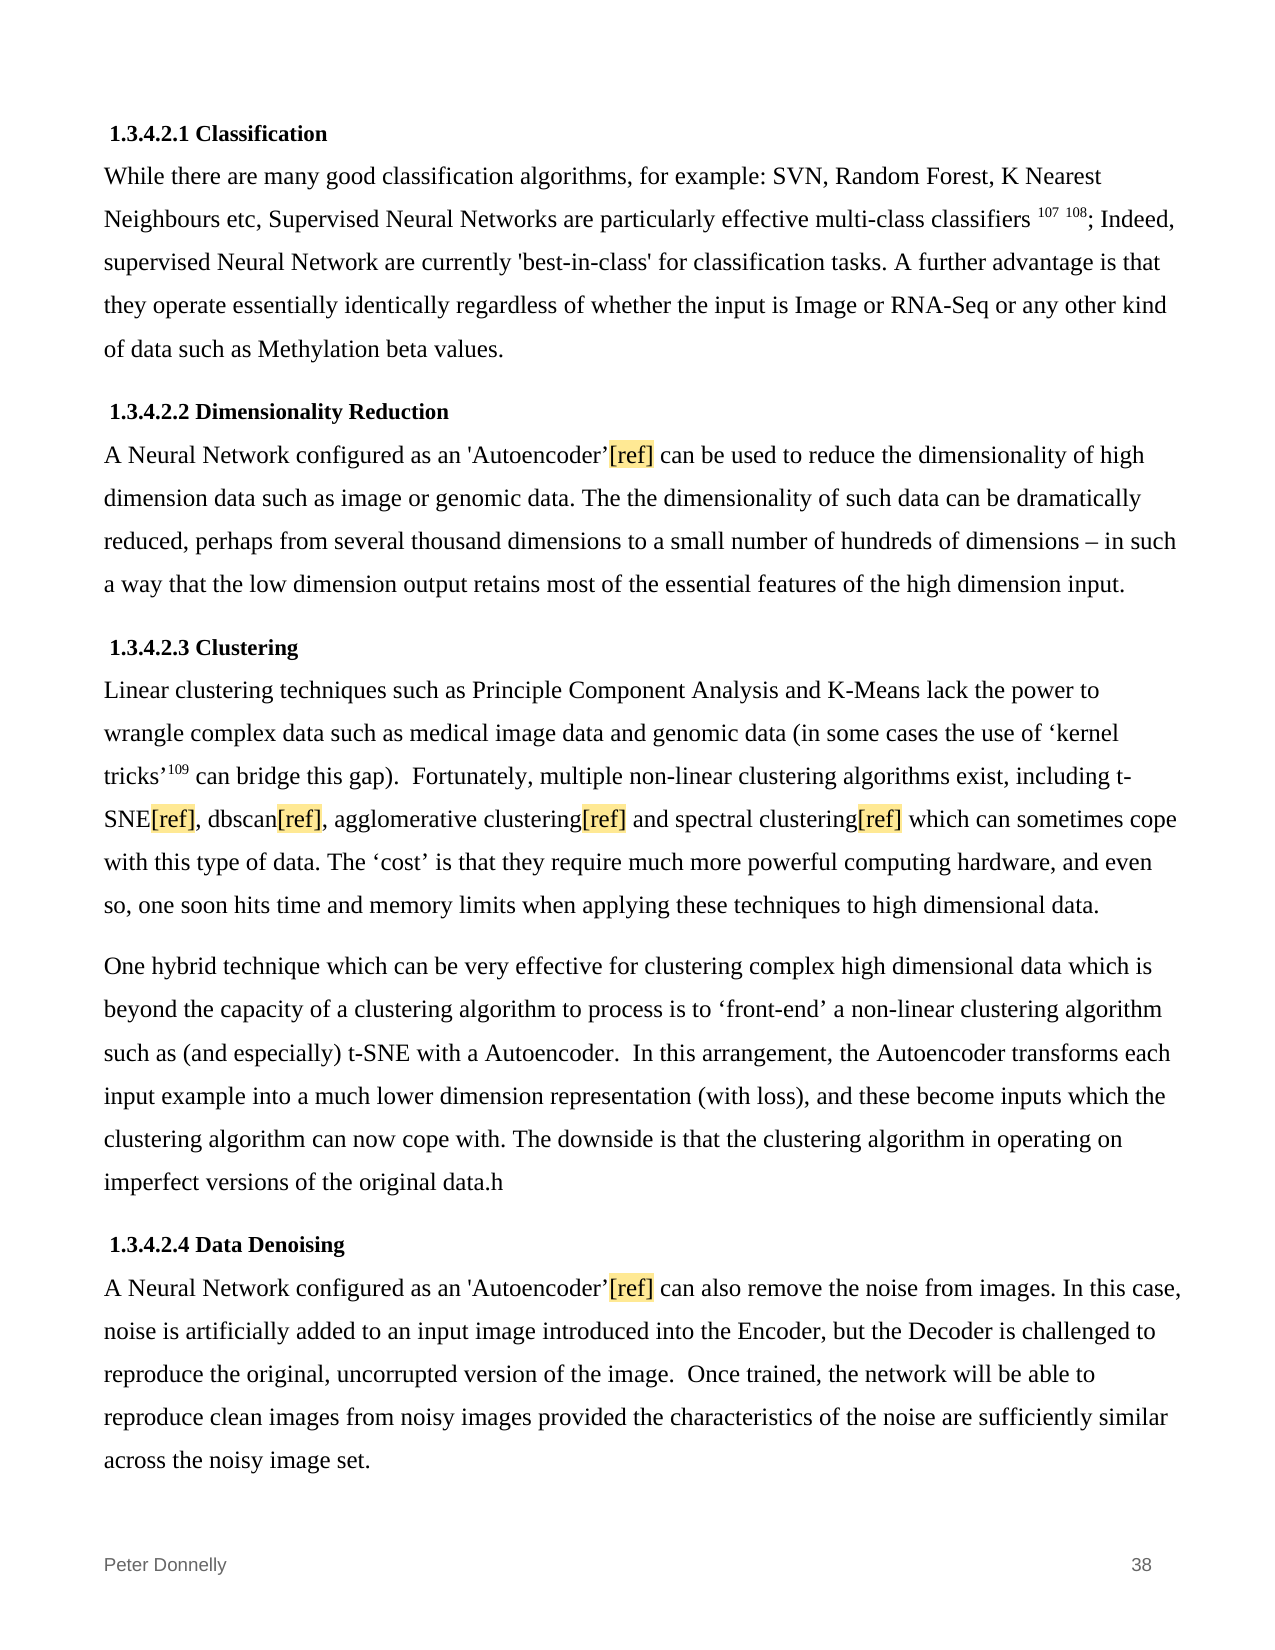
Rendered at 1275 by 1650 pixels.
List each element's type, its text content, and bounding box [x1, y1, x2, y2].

text One hybrid technique which can be very effective for clustering complex high dimensional data which is beyond the capacity of a clustering algorithm to process is to ‘front-end’ a non-linear clustering algorithm such as (and especially) t-SNE with a Autoencoder. In this arrangement, the Autoencoder transforms each input example into a much lower dimension representation (with loss), and these become inputs which the clustering algorithm can now cope with. The downside is that the clustering algorithm in operating on imperfect versions of the original data.h [103, 951, 1181, 1196]
text A Neural Network configured as an 'Autoencoder’[ref] can also remove the noise from images. In this case, noise is artificially added to an input image introduced into the Encoder, but the Decoder is challenged to reproduce the original, uncorrupted version of the image. Once trained, the network will be able to reproduce clean images from noisy images provided the characteristics of the noise are sufficiently similar across the noisy image set. [103, 1273, 1181, 1474]
subtitle Data Denoising [103, 1232, 1181, 1258]
subtitle Clustering [103, 633, 1181, 660]
text Linear clustering techniques such as Principle Component Analysis and K-Means lack the power to wrangle complex data such as medical image data and genomic data (in some cases the use of ‘kernel tricks’ can bridge this gap). Fortunately, multiple non-linear clustering algorithms exist, including t-SNE[ref], dbscan[ref], agglomerative clustering[ref] and spectral clustering[ref] which can sometimes cope with this type of data. The ‘cost’ is that they require much more powerful computing hardware, and even so, one soon hits time and memory limits when applying these techniques to high dimensional data. [103, 675, 1181, 919]
subtitle Dimensionality Reduction [103, 398, 1181, 424]
text While there are many good classification algorithms, for example: SVN, Random Forest, K Nearest Neighbours etc, Supervised Neural Networks are particularly effective multi-class classifiers ; Indeed, supervised Neural Network are currently 'best-in-class' for classification tasks. A further advantage is that they operate essentially identically regardless of whether the input is Image or RNA-Seq or any other kind of data such as Methylation beta values. [103, 161, 1181, 362]
text A Neural Network configured as an 'Autoencoder’[ref] can be used to reduce the dimensionality of high dimension data such as image or genomic data. The the dimensionality of such data can be dramatically reduced, perhaps from several thousand dimensions to a small number of hundreds of dimensions – in such a way that the low dimension output retains most of the essential features of the high dimension input. [103, 440, 1181, 598]
subtitle Classification [103, 120, 1181, 146]
